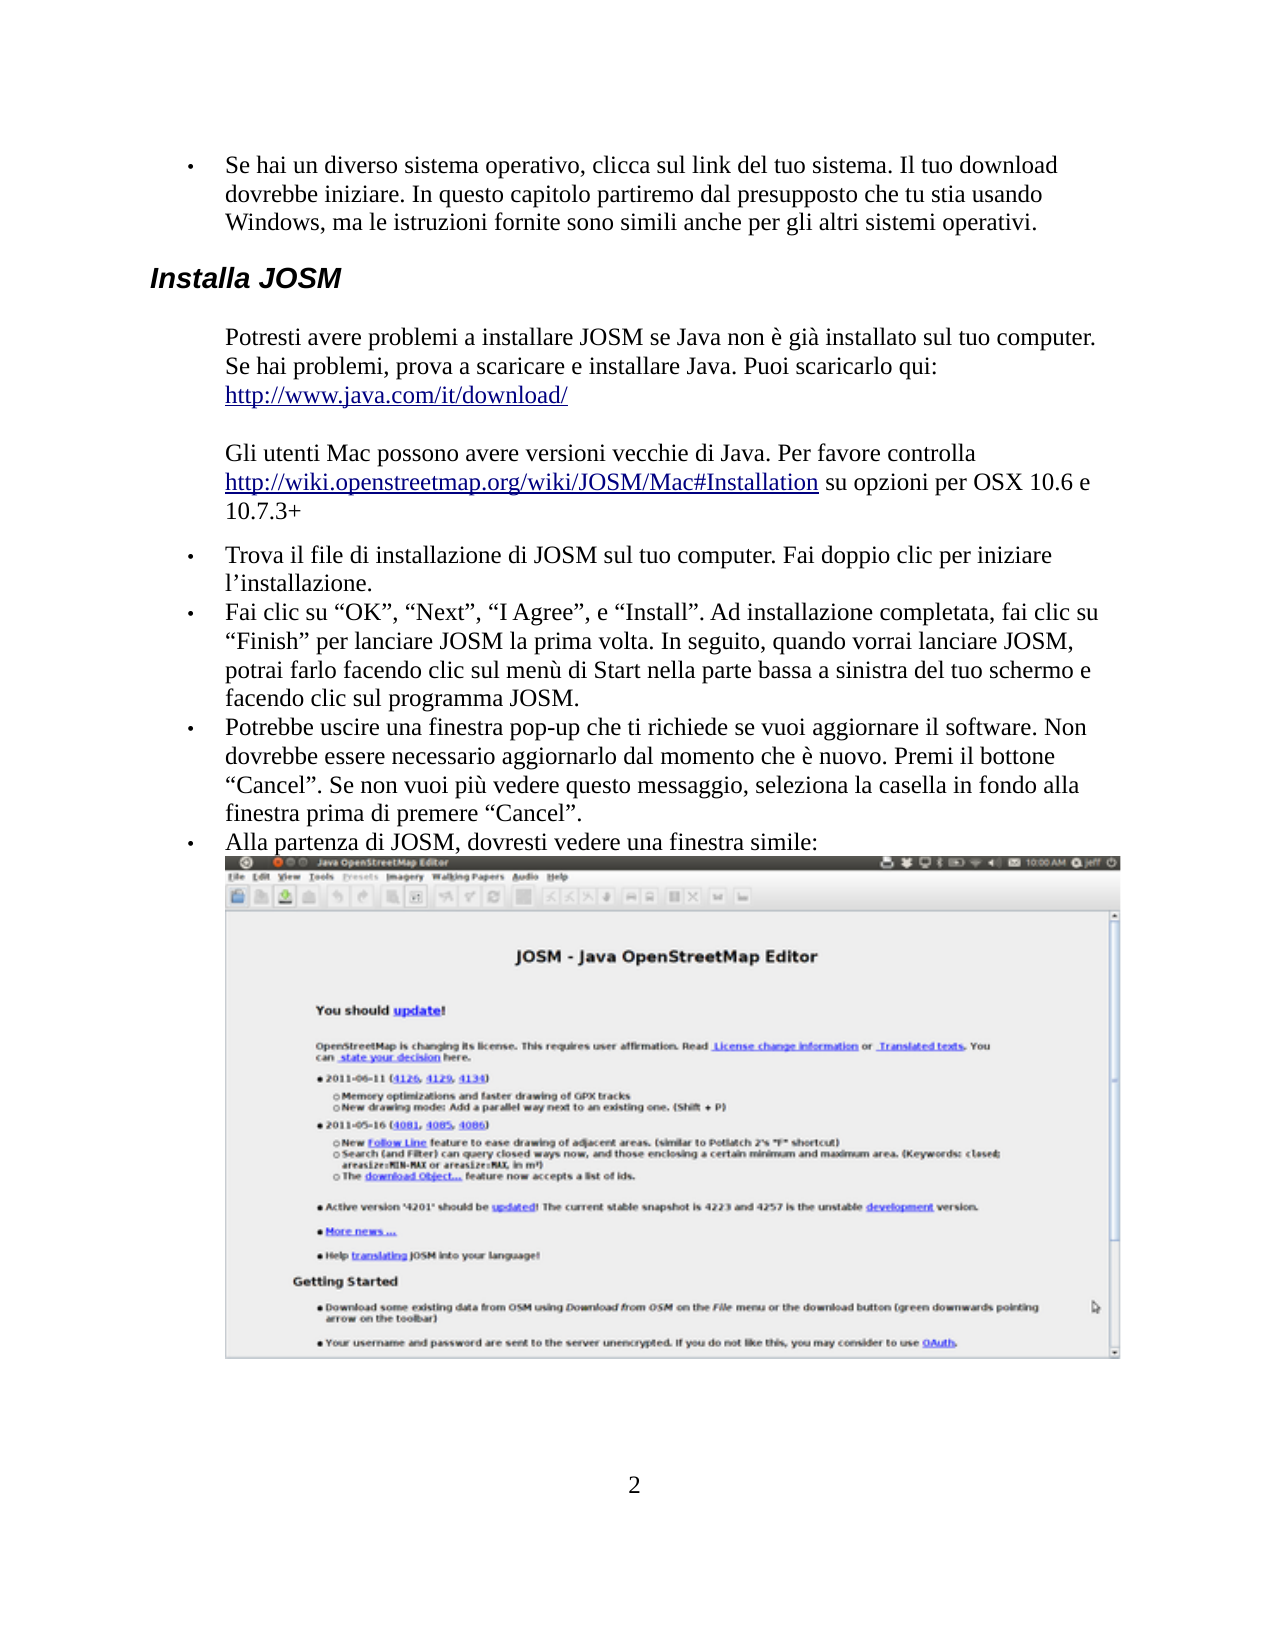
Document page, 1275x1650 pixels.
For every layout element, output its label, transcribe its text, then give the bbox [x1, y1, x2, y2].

list Se hai un diverso sistema operativo, clicca sul link del tuo sistema. Il tuo download dovrebbe iniziare. In questo capitolo partiremo dal presupposto che tu stia usando Windows, ma le istruzioni fornite sono simili anche per gli altri sistemi operativi. [187, 150, 1125, 236]
text Potresti avere problemi a installare JOSM se Java non è già installato sul tuo computer. Se hai problemi, prova a scaricare e installare Java. Puoi scaricarlo qui: http://www.java.com/it/download/ [225, 322, 1125, 408]
picture [225, 856, 1121, 1359]
list Fai clic su “OK”, “Next”, “I Agree”, e “Install”. Ad installazione completata, fai clic su “Finish” per lanciare JOSM la prima volta. In seguito, quando vorrai lanciare JOSM, potrai farlo facendo clic sul menù di Start nella parte bassa a sinistra del tuo schermo e facendo clic sul programma JOSM. [187, 597, 1125, 712]
subtitle Installa JOSM [150, 261, 1125, 295]
list Alla partenza di JOSM, dovresti vedere una finestra simile: [187, 827, 1125, 856]
text Gli utenti Mac possono avere versioni vecchie di Java. Per favore controlla http://wiki.openstreetmap.org/wiki/JOSM/Mac#Installation su opzioni per OSX 10.6 e 10.7.3+ [225, 438, 1125, 525]
list Trova il file di installazione di JOSM sul tuo computer. Fai doppio clic per iniziare l’installazione. [187, 540, 1125, 597]
list Potrebbe uscire una finestra pop-up che ti richiede se vuoi aggiornare il software. Non dovrebbe essere necessario aggiornarlo dal momento che è nuovo. Premi il bottone “Cancel”. Se non vuoi più vedere questo messaggio, seleziona la casella in fondo alla finestra prima di premere “Cancel”. [187, 712, 1125, 827]
